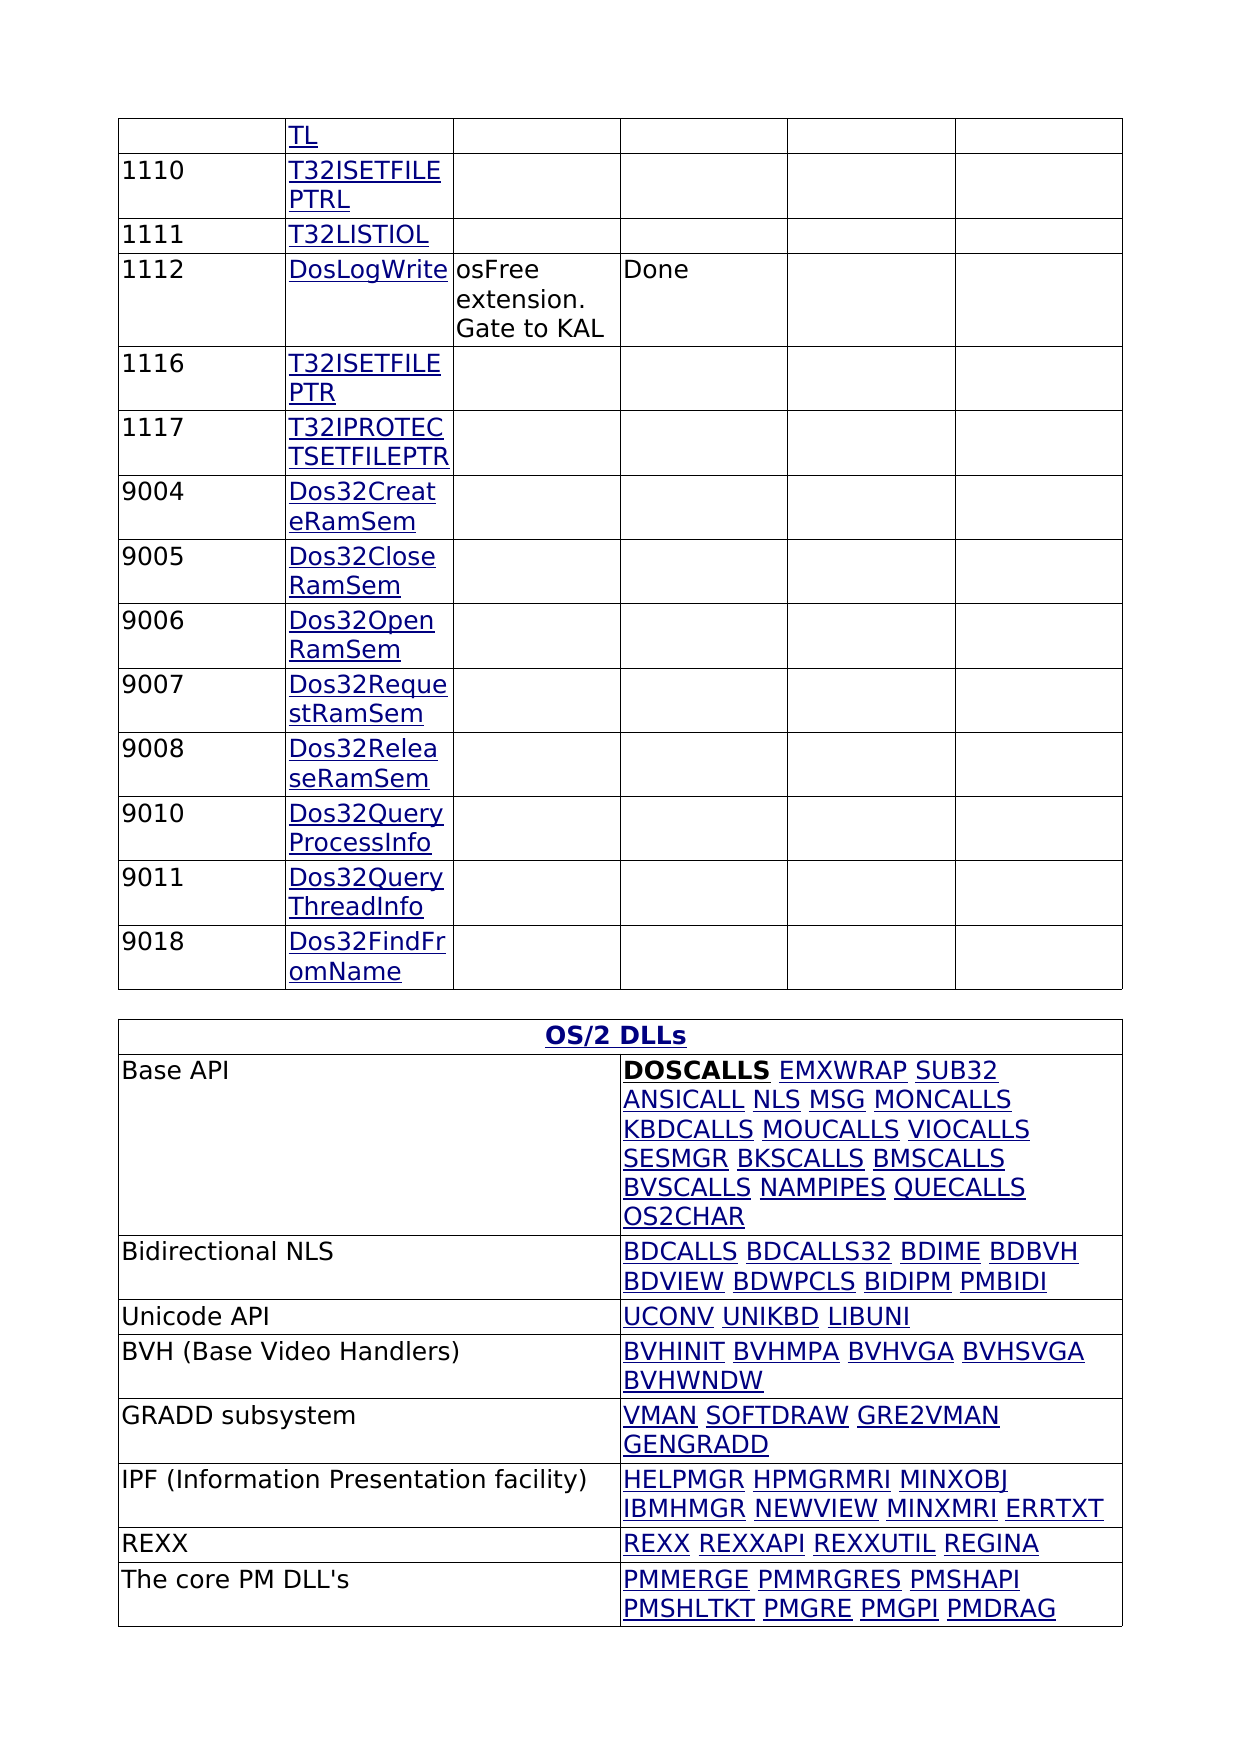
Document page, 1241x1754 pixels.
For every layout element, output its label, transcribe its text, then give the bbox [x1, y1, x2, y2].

table_cell [788, 154, 955, 217]
table_cell [621, 926, 787, 989]
table_cell [956, 219, 1122, 253]
table_cell [956, 861, 1122, 924]
table_cell T32IPROTECTSETFILEPTR [286, 411, 453, 474]
table_cell 1111 [119, 219, 285, 253]
table_cell [621, 669, 787, 732]
table_cell [956, 411, 1122, 474]
table_cell The core PM DLL's [119, 1563, 620, 1626]
table_cell [788, 604, 955, 667]
table_cell [454, 119, 620, 153]
table_cell BVH (Base Video Handlers) [119, 1335, 620, 1398]
table_cell VMAN SOFTDRAW GRE2VMAN GENGRADD [621, 1399, 1122, 1462]
table_cell 1110 [119, 154, 285, 217]
table_cell [788, 797, 955, 860]
table_cell [621, 219, 787, 253]
table_cell HELPMGR HPMGRMRI MINXOBJ IBMHMGR NEWVIEW MINXMRI ERRTXT [621, 1464, 1122, 1527]
table_cell [621, 347, 787, 410]
table_cell [621, 733, 787, 796]
table_cell 9008 [119, 733, 285, 796]
table_cell T32LISTIOL [286, 219, 453, 253]
table_cell [788, 119, 955, 153]
table_cell [454, 411, 620, 474]
table_cell [621, 604, 787, 667]
table_cell [621, 154, 787, 217]
table_cell [956, 733, 1122, 796]
table_cell DosLogWrite [286, 254, 453, 346]
table_cell Done [621, 254, 787, 346]
table_header OS/2 DLLs [119, 1020, 1122, 1053]
table_cell [621, 540, 787, 603]
table_cell [788, 476, 955, 539]
table_cell IPF (Information Presentation facility) [119, 1464, 620, 1527]
table_cell [621, 476, 787, 539]
table_cell [454, 861, 620, 924]
table_cell Unicode API [119, 1300, 620, 1334]
table_cell [956, 476, 1122, 539]
table_cell [788, 733, 955, 796]
table_cell [454, 476, 620, 539]
table_cell REXX [119, 1528, 620, 1562]
table_cell [956, 254, 1122, 346]
table_cell Dos32RequestRamSem [286, 669, 453, 732]
table_cell [621, 797, 787, 860]
table_cell [788, 540, 955, 603]
table_cell REXX REXXAPI REXXUTIL REGINA [621, 1528, 1122, 1562]
table_cell Dos32CloseRamSem [286, 540, 453, 603]
table_cell [956, 926, 1122, 989]
table_cell 9010 [119, 797, 285, 860]
table_cell [788, 411, 955, 474]
table_cell [956, 154, 1122, 217]
table_cell [621, 411, 787, 474]
table_cell [454, 797, 620, 860]
table_cell [956, 119, 1122, 153]
table_cell T32ISETFILEPTRL [286, 154, 453, 217]
table_cell 9006 [119, 604, 285, 667]
table_cell [788, 254, 955, 346]
table_cell 1112 [119, 254, 285, 346]
table_cell PMMERGE PMMRGRES PMSHAPI PMSHLTKT PMGRE PMGPI PMDRAG [621, 1563, 1122, 1626]
table_cell T32ISETFILEPTR [286, 347, 453, 410]
table_cell [956, 669, 1122, 732]
table_cell [788, 347, 955, 410]
table_cell [119, 119, 285, 153]
table_cell [621, 119, 787, 153]
table_cell [454, 540, 620, 603]
table_cell [788, 669, 955, 732]
table_cell [956, 347, 1122, 410]
table_cell [454, 347, 620, 410]
table_cell Dos32OpenRamSem [286, 604, 453, 667]
table_cell Dos32ReleaseRamSem [286, 733, 453, 796]
table_cell [788, 219, 955, 253]
table_cell 1117 [119, 411, 285, 474]
table_cell [956, 604, 1122, 667]
table_cell BDCALLS BDCALLS32 BDIME BDBVH BDVIEW BDWPCLS BIDIPM PMBIDI [621, 1236, 1122, 1299]
table_cell [788, 861, 955, 924]
table_cell [454, 926, 620, 989]
table_cell [621, 861, 787, 924]
table_cell TL [286, 119, 453, 153]
table_cell 1116 [119, 347, 285, 410]
table_cell BVHINIT BVHMPA BVHVGA BVHSVGA BVHWNDW [621, 1335, 1122, 1398]
table_cell [788, 926, 955, 989]
table_cell [956, 797, 1122, 860]
table_cell 9018 [119, 926, 285, 989]
table_cell DOSCALLS EMXWRAP SUB32 ANSICALL NLS MSG MONCALLS KBDCALLS MOUCALLS VIOCALLS SESMGR BKSCALLS BMSCALLS BVSCALLS NAMPIPES QUECALLS OS2CHAR [621, 1055, 1122, 1234]
table_cell Dos32QueryProcessInfo [286, 797, 453, 860]
table_cell 9004 [119, 476, 285, 539]
table_cell Dos32QueryThreadInfo [286, 861, 453, 924]
table_cell [454, 733, 620, 796]
table_cell [454, 604, 620, 667]
table_cell Base API [119, 1055, 620, 1234]
table_cell Dos32CreateRamSem [286, 476, 453, 539]
table_cell Dos32FindFromName [286, 926, 453, 989]
table_cell UCONV UNIKBD LIBUNI [621, 1300, 1122, 1334]
table_cell [454, 219, 620, 253]
table_cell 9007 [119, 669, 285, 732]
table_cell [956, 540, 1122, 603]
table_cell osFree extension. Gate to KAL [454, 254, 620, 346]
table_cell Bidirectional NLS [119, 1236, 620, 1299]
table_cell GRADD subsystem [119, 1399, 620, 1462]
table_cell [454, 669, 620, 732]
table_cell [454, 154, 620, 217]
table_cell 9011 [119, 861, 285, 924]
table_cell 9005 [119, 540, 285, 603]
